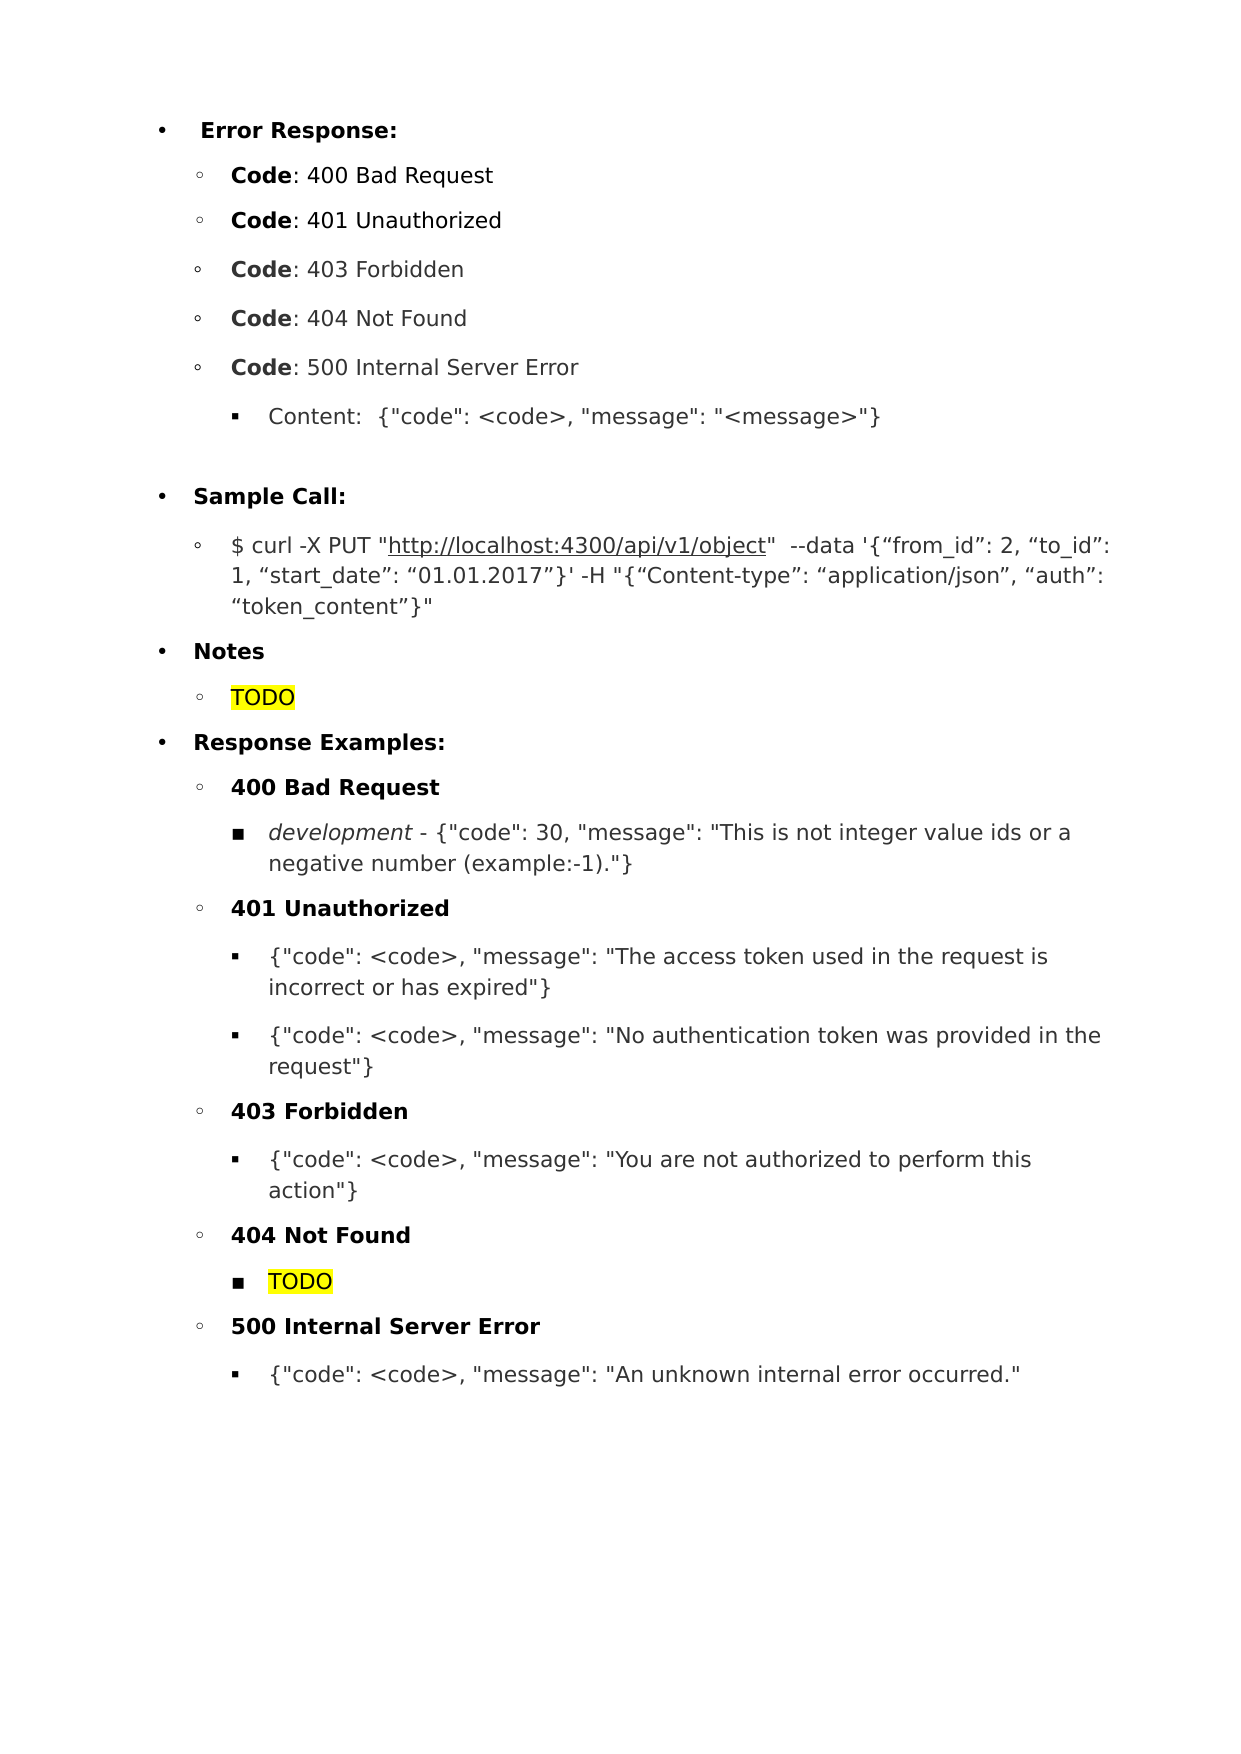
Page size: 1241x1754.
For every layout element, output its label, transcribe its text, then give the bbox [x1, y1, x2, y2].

list {"code": <code>, "message": "The access token used in the request is incorrect or has expired"} [231, 941, 1122, 1001]
list TODO [193, 684, 1122, 710]
list Code: 400 Bad Request [193, 163, 1122, 189]
list Code: 500 Internal Server Error [193, 352, 1122, 381]
list {"code": <code>, "message": "An unknown internal error occurred." [231, 1359, 1122, 1388]
list Sample Call: [156, 484, 1122, 510]
list Error Response: [156, 118, 1122, 144]
list 403 Forbidden [193, 1099, 1122, 1125]
list 400 Bad Request [193, 775, 1122, 801]
list Content: {"code": <code>, "message": "<message>"} [231, 401, 1122, 464]
list {"code": <code>, "message": "You are not authorized to perform this action"} [231, 1144, 1122, 1204]
list Code: 403 Forbidden [193, 254, 1122, 282]
list TODO [231, 1269, 1122, 1294]
list {"code": <code>, "message": "No authentication token was provided in the request"} [231, 1020, 1122, 1080]
list 401 Unauthorized [193, 896, 1122, 922]
list 404 Not Found [193, 1224, 1122, 1249]
list Code: 404 Not Found [193, 303, 1122, 332]
list Notes [156, 639, 1122, 665]
list Response Examples: [156, 730, 1122, 755]
list development - {"code": 30, "message": "This is not integer value ids or a negative number (example:-1)."} [231, 820, 1122, 876]
list Code: 401 Unauthorized [193, 208, 1122, 234]
list $ curl -X PUT "http://localhost:4300/api/v1/object" --data '{“from_id”: 2, “to_id”: 1, “start_date”: “01.01.2017”}' -H "{“Content-type”: “application/json”, “auth”: “token_content”}" [193, 530, 1122, 620]
list 500 Internal Server Error [193, 1314, 1122, 1339]
